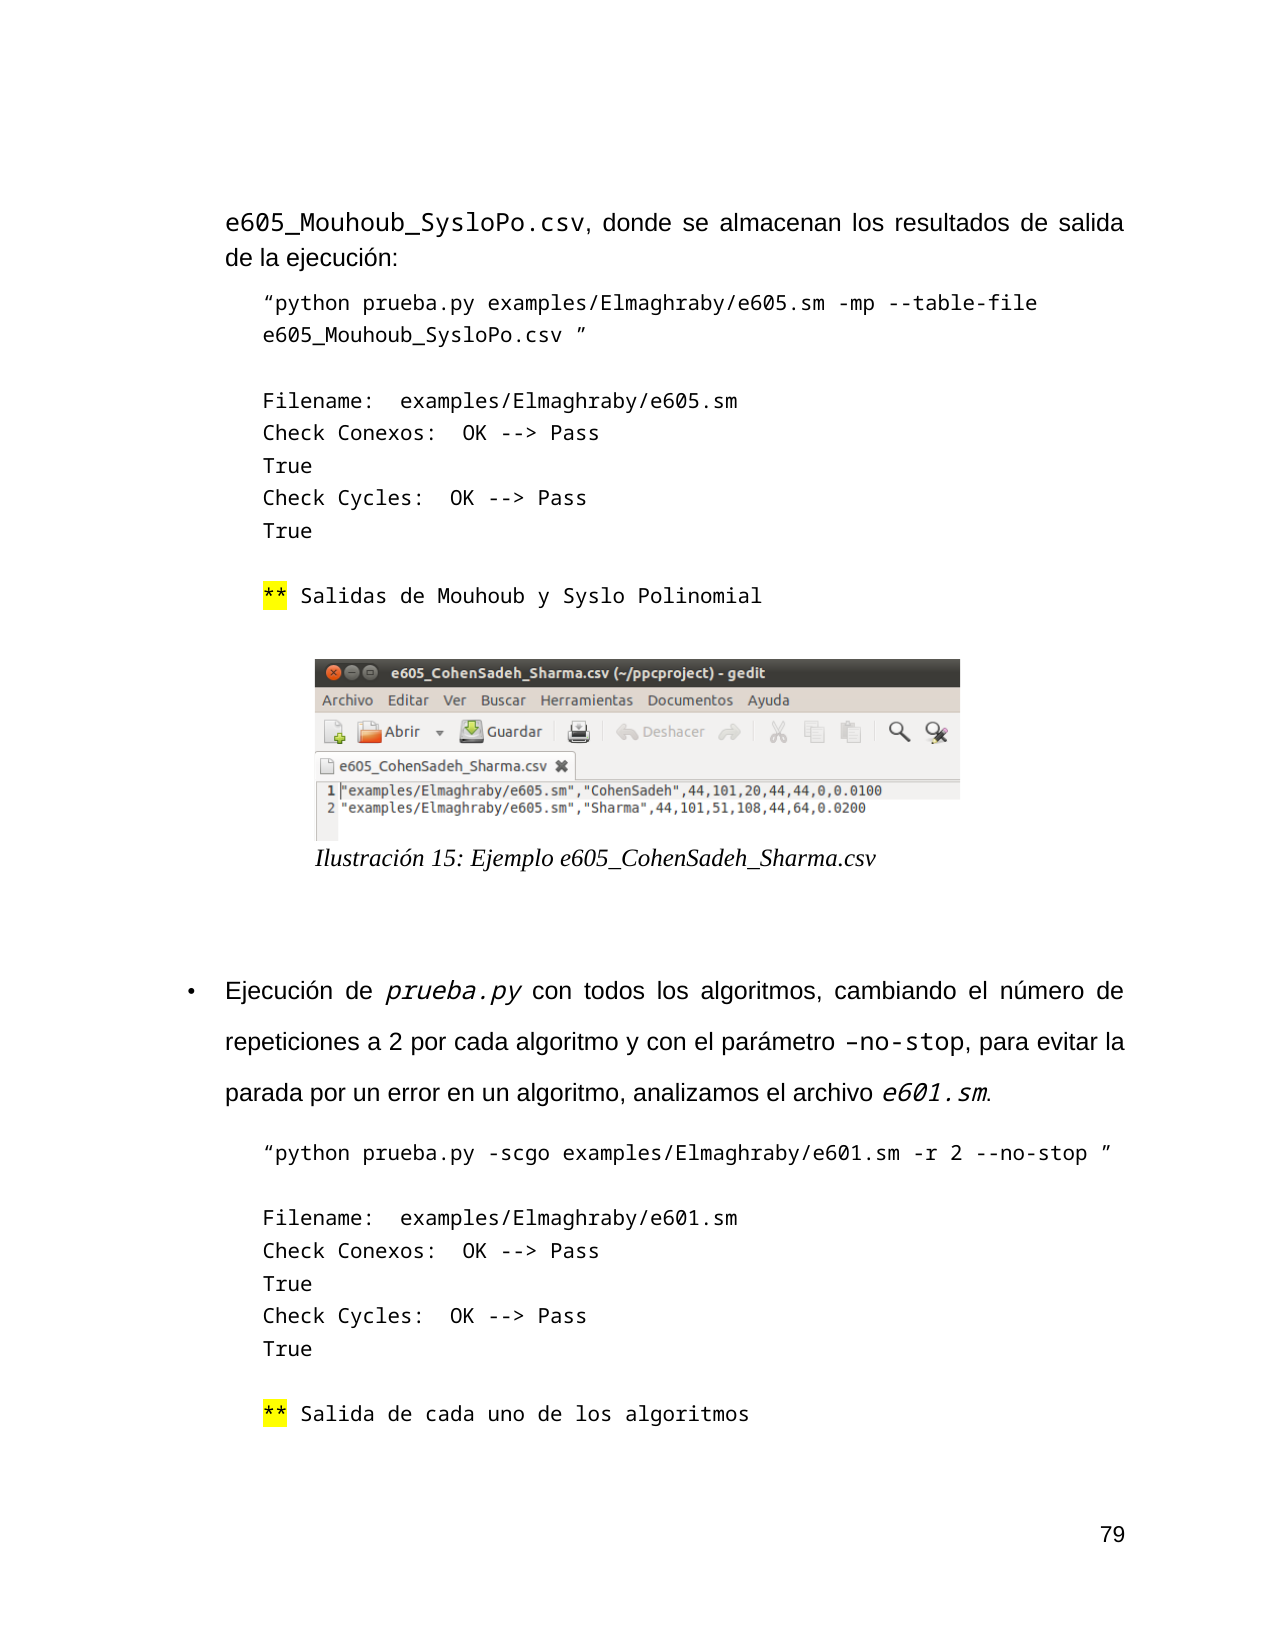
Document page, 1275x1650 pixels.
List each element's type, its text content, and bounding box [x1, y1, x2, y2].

list Check Cycles: OK --> Pass [225, 1301, 1125, 1330]
list e605_Mouhoub_SysloPo.csv, donde se almacenan los resultados de salida de la ejecución: [187, 205, 1125, 271]
picture [314, 659, 961, 841]
list Check Conexos: OK --> Pass [225, 418, 1125, 447]
list ** Salida de cada uno de los algoritmos [225, 1399, 1125, 1427]
list True [225, 516, 1125, 544]
list Ilustración 15: Ejemplo e605_CohenSadeh_Sharma.csv [315, 841, 960, 872]
list True [225, 1269, 1125, 1297]
list Check Conexos: OK --> Pass [225, 1236, 1125, 1264]
list ** Salidas de Mouhoub y Syslo Polinomial [225, 581, 1125, 610]
list “python prueba.py examples/Elmaghraby/e605.sm -mp --table-file e605_Mouhoub_SysloPo.csv ” [225, 288, 1125, 349]
list Ejecución de prueba.py con todos los algoritmos, cambiando el número de repeticiones a 2 por cada algoritmo y con el parámetro –no-stop, para evitar la parada por un error en un algoritmo, analizamos el archivo e601.sm. [187, 973, 1125, 1109]
list True [225, 1334, 1125, 1362]
list Check Cycles: OK --> Pass [225, 483, 1125, 512]
list Filename: examples/Elmaghraby/e601.sm [225, 1203, 1125, 1232]
list “python prueba.py -scgo examples/Elmaghraby/e601.sm -r 2 --no-stop ” [225, 1138, 1125, 1167]
list True [225, 451, 1125, 479]
list Filename: examples/Elmaghraby/e605.sm [225, 386, 1125, 414]
